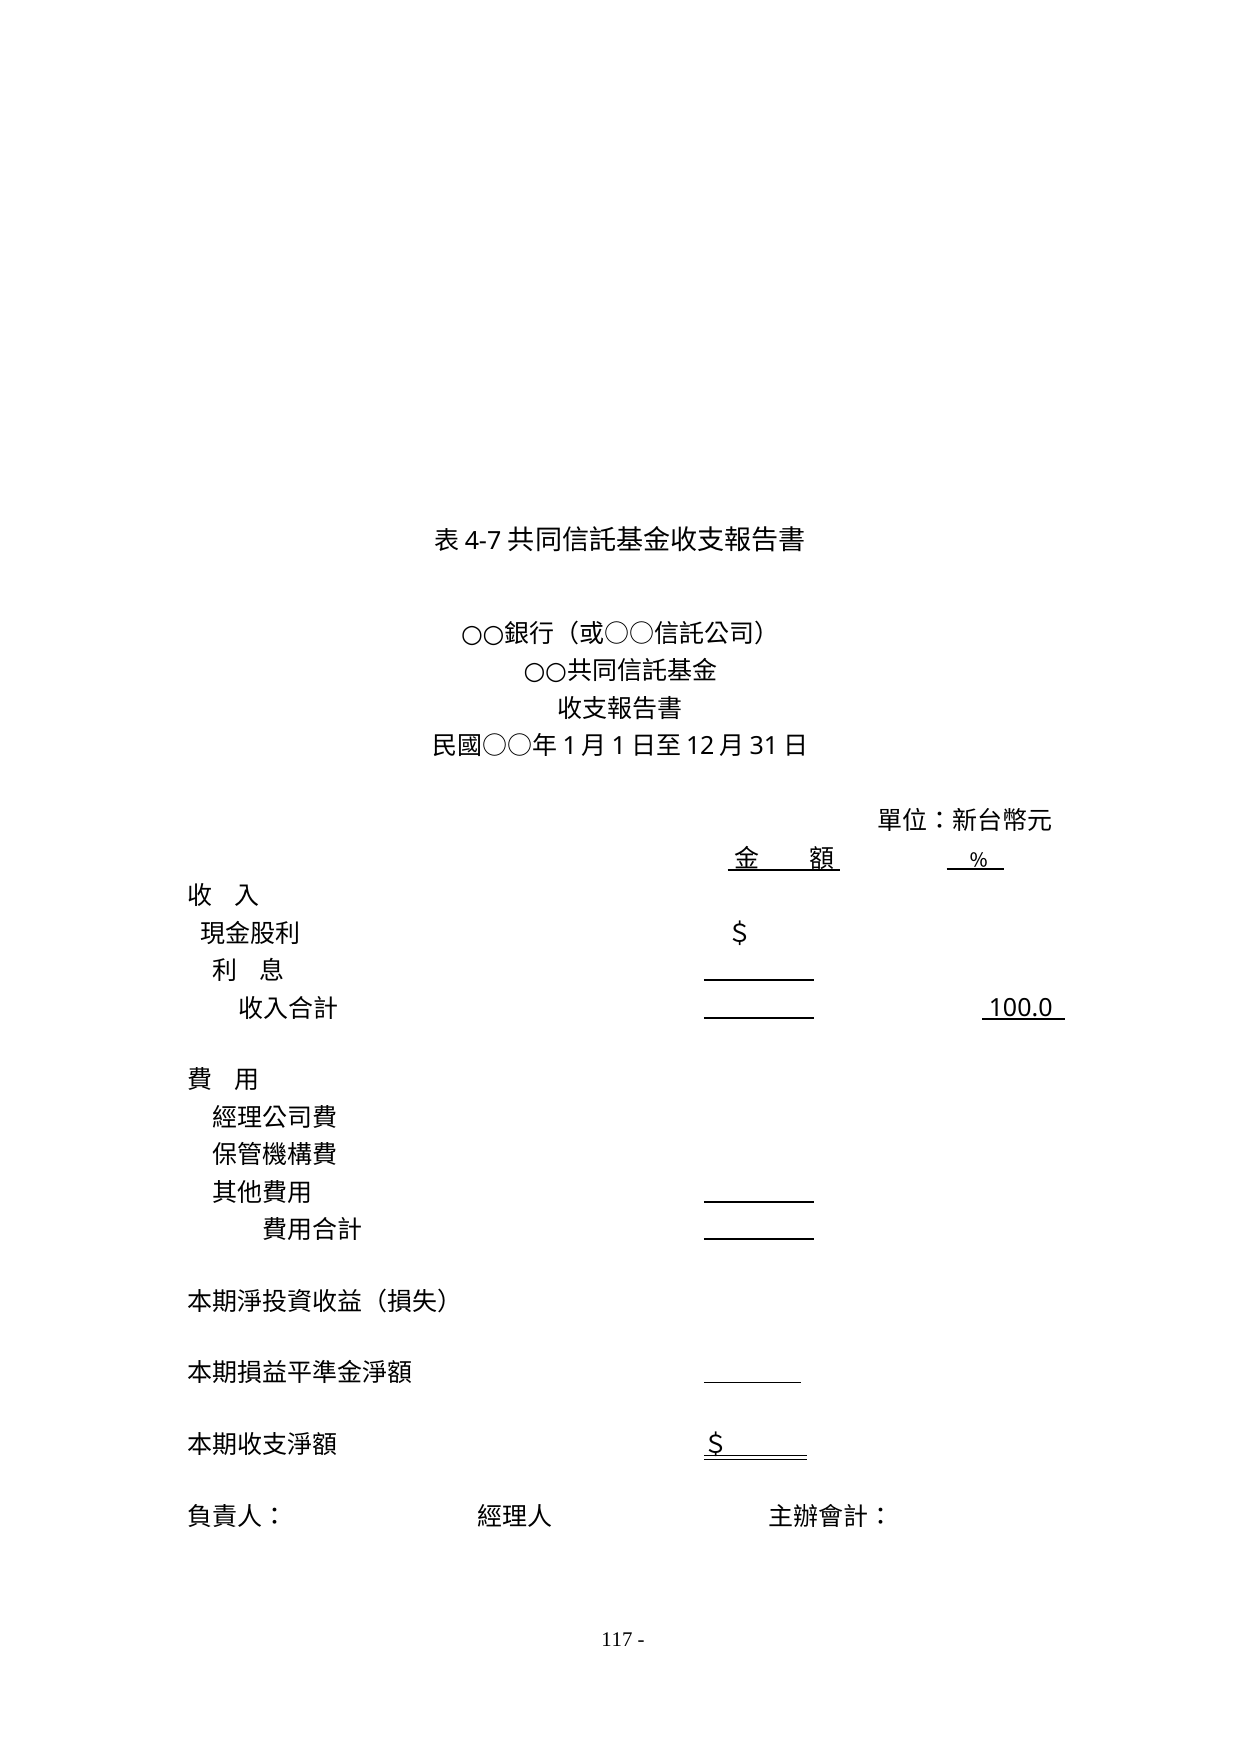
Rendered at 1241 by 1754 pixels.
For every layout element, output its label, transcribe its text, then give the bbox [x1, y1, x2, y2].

text 表4-7 共同信託基金收支報告書 [187, 500, 1053, 575]
table_cell [675, 988, 918, 1025]
table_cell [184, 1390, 675, 1424]
table_cell [919, 1352, 1055, 1390]
table_cell 其他費用 [184, 1172, 675, 1209]
table_cell 本期收支淨額 [184, 1424, 675, 1461]
table_cell [675, 1059, 918, 1097]
table_cell [919, 1025, 1055, 1059]
table_cell [675, 1352, 918, 1390]
table_cell [675, 1247, 918, 1281]
table_cell [919, 1134, 1055, 1172]
table_cell ＄ [675, 913, 918, 950]
text 收支報告書 [187, 688, 1053, 725]
table_cell 金 額 [675, 838, 918, 875]
table_cell 本期損益平準金淨額 [184, 1352, 675, 1390]
table_cell [184, 1025, 675, 1059]
table_cell 現金股利 [184, 913, 675, 950]
table_cell 主辦會計： [765, 1495, 1055, 1533]
table_cell [184, 1318, 675, 1352]
table_cell [919, 913, 1055, 950]
table_cell [919, 1390, 1055, 1424]
table_cell 100.0 [919, 988, 1055, 1025]
text ○○銀行（或○○信託公司） [187, 613, 1053, 650]
table_cell 利 息 [184, 950, 675, 988]
table_cell 保管機構費 [184, 1134, 675, 1172]
table_cell [919, 1281, 1055, 1318]
table_cell [184, 1461, 675, 1495]
table_cell 經理公司費 [184, 1097, 675, 1134]
table_header 單位：新台幣元 [675, 800, 1055, 838]
table_cell [675, 1025, 918, 1059]
table_cell [919, 1209, 1055, 1247]
table_cell 負責人： [184, 1495, 474, 1533]
table_header [184, 800, 675, 838]
table_cell ﹪ [919, 838, 1055, 875]
table_cell [919, 1461, 1055, 1495]
table_cell [675, 1281, 918, 1318]
table_cell 本期淨投資收益（損失） [184, 1281, 675, 1318]
table_cell [184, 1247, 675, 1281]
table_cell [919, 1247, 1055, 1281]
table_cell [675, 1461, 918, 1495]
table_cell [919, 1424, 1055, 1461]
text ○○共同信託基金 [187, 650, 1053, 688]
table_cell [675, 875, 918, 913]
text 民國○○年1月1日至12月31日 [187, 725, 1053, 763]
table_cell [919, 1097, 1055, 1134]
table_cell 收 入 [184, 875, 675, 913]
table_cell [919, 1059, 1055, 1097]
table_cell [919, 875, 1055, 913]
table_cell 費用合計 [184, 1209, 675, 1247]
table_cell ＄ [675, 1424, 918, 1461]
table_cell [184, 838, 402, 875]
table_cell [919, 1318, 1055, 1352]
table_cell [919, 950, 1055, 988]
table_cell [675, 1172, 918, 1209]
table_cell [675, 1097, 918, 1134]
table_cell 經理人 [475, 1495, 765, 1533]
table_cell [919, 1172, 1055, 1209]
table_cell 費 用 [184, 1059, 675, 1097]
table_cell [675, 950, 918, 988]
table_cell [402, 838, 675, 875]
table_cell 收入合計 [184, 988, 675, 1025]
table_cell [675, 1390, 918, 1424]
table_cell [675, 1209, 918, 1247]
table_cell [675, 1134, 918, 1172]
table_cell [675, 1318, 918, 1352]
